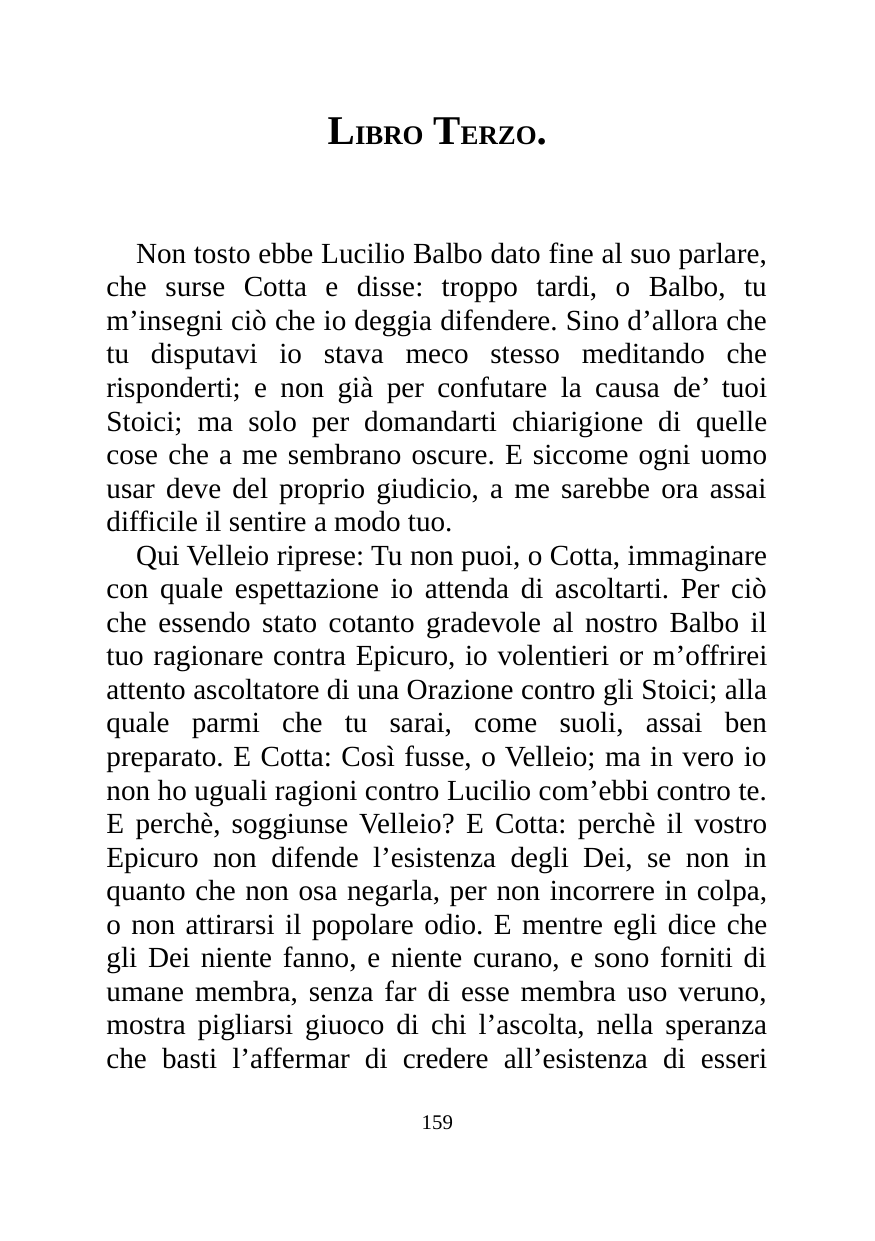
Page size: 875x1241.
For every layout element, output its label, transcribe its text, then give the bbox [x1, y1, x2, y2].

subtitle Libro Terzo. [106, 106, 768, 153]
text Non tosto ebbe Lucilio Balbo dato fine al suo parlare, che surse Cotta e disse: troppo tardi, o Balbo, tu m’insegni ciò che io deggia difendere. Sino d’allora che tu disputavi io stava meco stesso meditando che risponderti; e non già per confutare la causa de’ tuoi Stoici; ma solo per domandarti chiarigione di quelle cose che a me sembrano oscure. E siccome ogni uomo usar deve del proprio giudicio, a me sarebbe ora assai difficile il sentire a modo tuo. [106, 236, 768, 538]
text Qui Velleio riprese: Tu non puoi, o Cotta, immaginare con quale espettazione io attenda di ascoltarti. Per ciò che essendo stato cotanto gradevole al nostro Balbo il tuo ragionare contra Epicuro, io volentieri or m’offrirei attento ascoltatore di una Orazione contro gli Stoici; alla quale parmi che tu sarai, come suoli, assai ben preparato. E Cotta: Così fusse, o Velleio; ma in vero io non ho uguali ragioni contro Lucilio com’ebbi contro te. E perchè, soggiunse Velleio? E Cotta: perchè il vostro Epicuro non difende l’esistenza degli Dei, se non in quanto che non osa negarla, per non incorrere in colpa, o non attirarsi il popolare odio. E mentre egli dice che gli Dei niente fanno, e niente curano, e sono forniti di umane membra, senza far di esse membra uso veruno, mostra pigliarsi giuoco di chi l’ascolta, nella speranza che basti l’affermar di credere all’esistenza di esseri [106, 538, 768, 1074]
